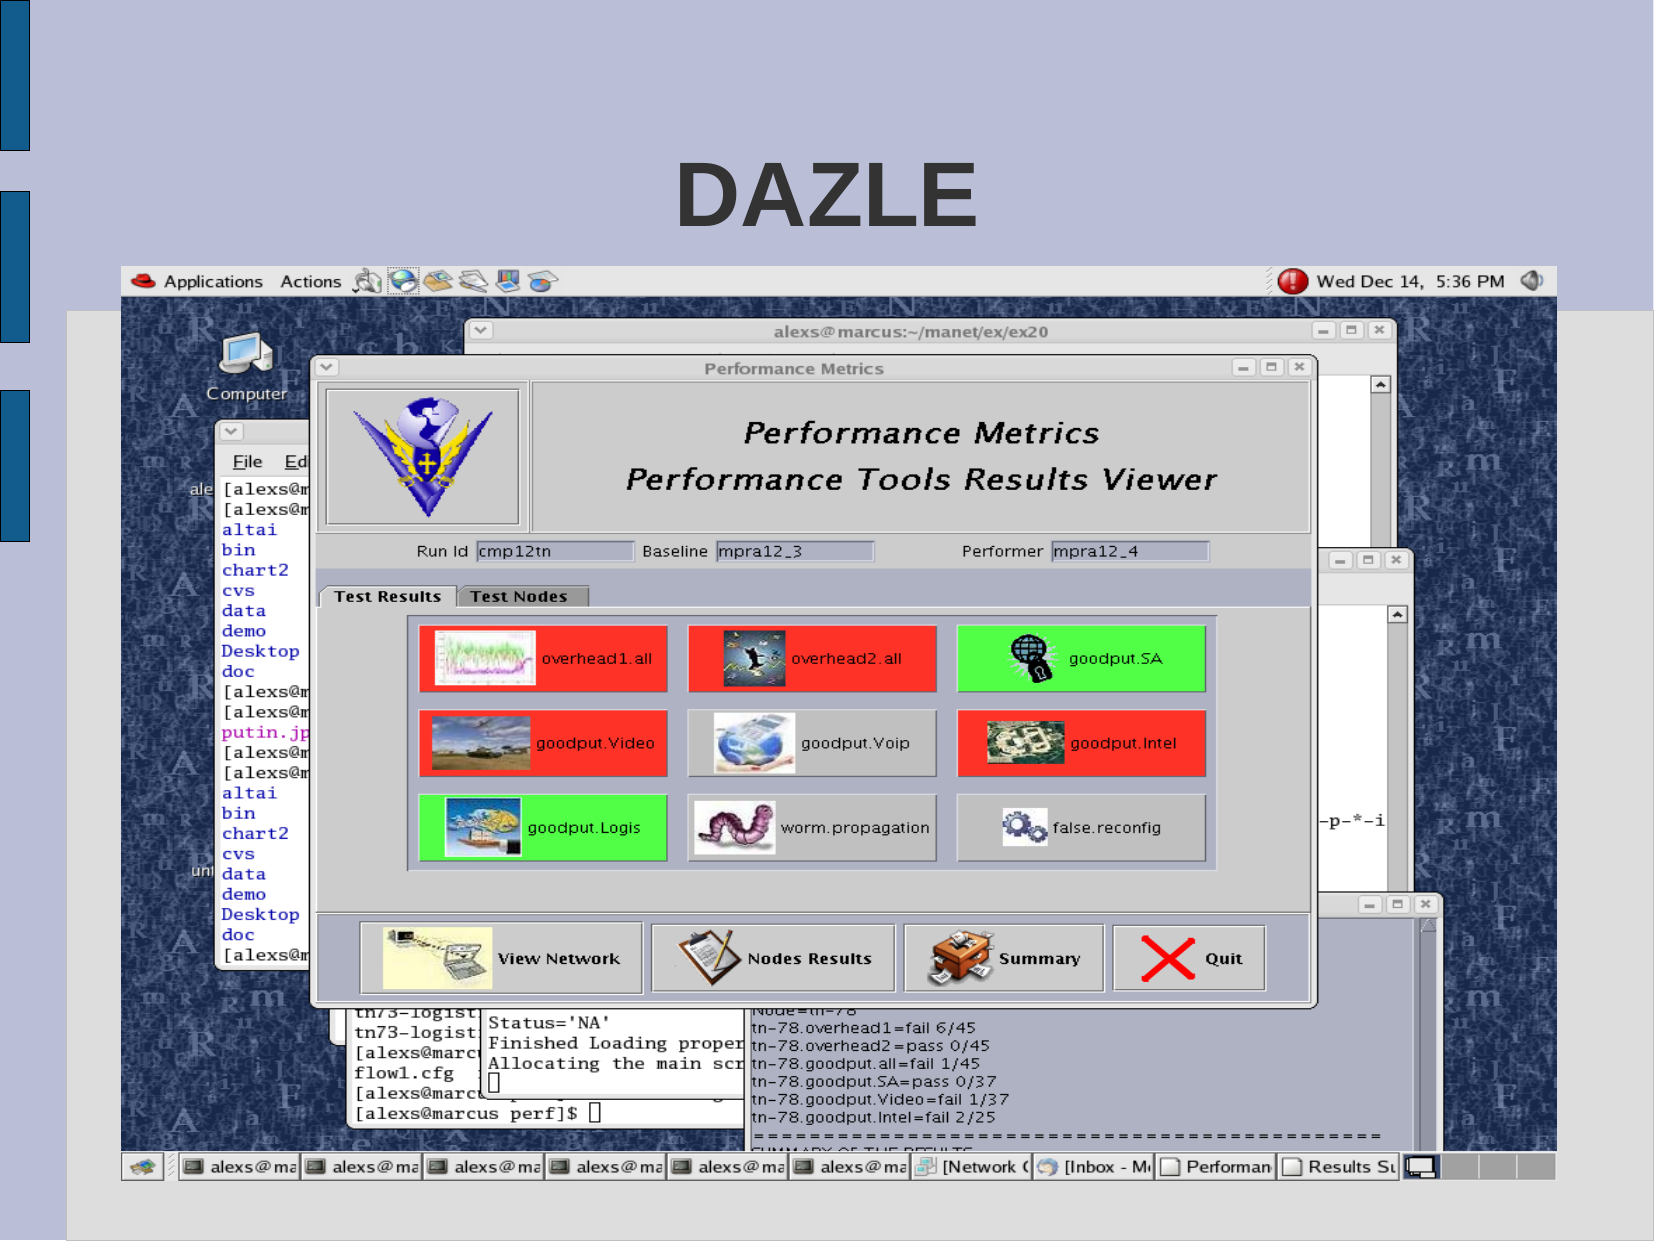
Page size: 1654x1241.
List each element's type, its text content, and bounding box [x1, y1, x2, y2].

title DAZLE [121, 91, 1534, 266]
picture [121, 266, 1557, 1181]
